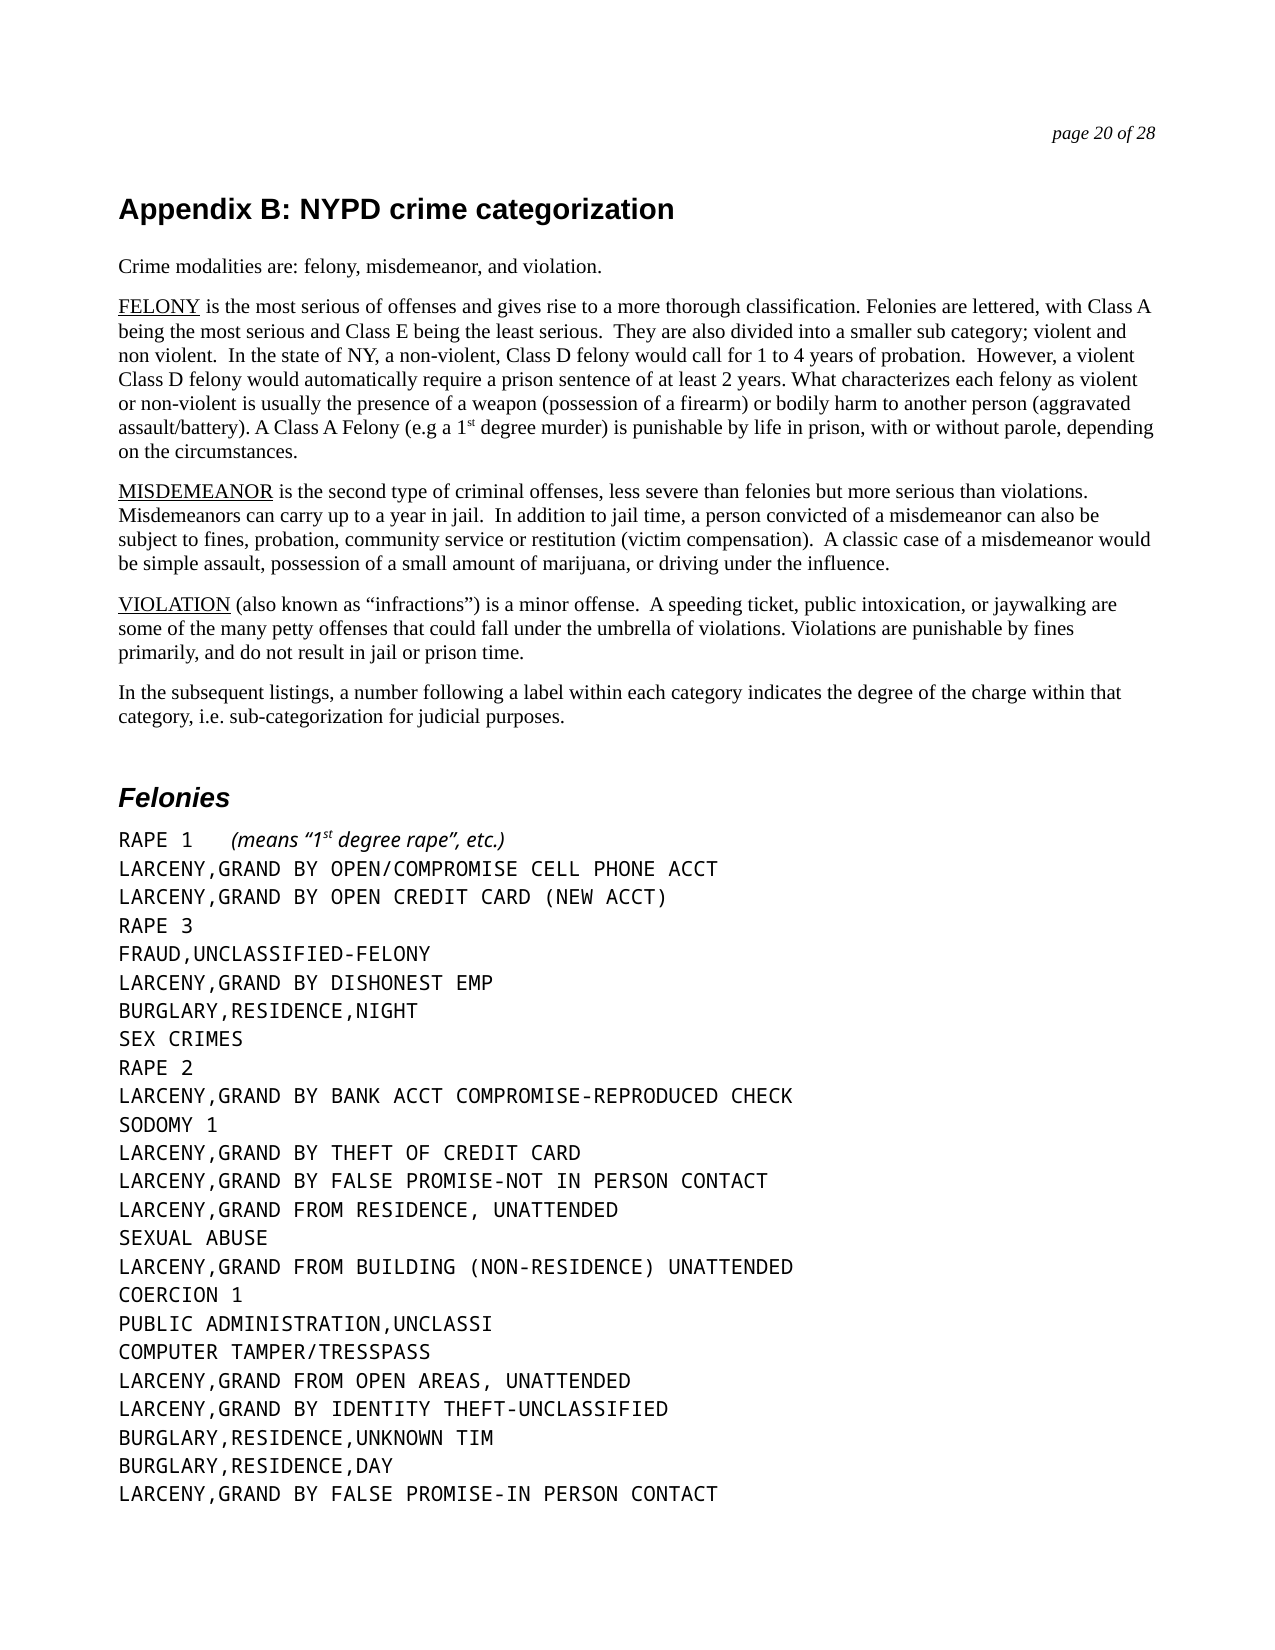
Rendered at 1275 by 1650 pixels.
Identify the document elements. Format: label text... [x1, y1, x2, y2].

text FRAUD,UNCLASSIFIED-FELONY [118, 939, 1157, 968]
text LARCENY,GRAND BY FALSE PROMISE-IN PERSON CONTACT [118, 1479, 1157, 1508]
text LARCENY,GRAND FROM RESIDENCE, UNATTENDED [118, 1195, 1157, 1223]
text LARCENY,GRAND FROM OPEN AREAS, UNATTENDED [118, 1366, 1157, 1394]
subtitle Appendix B: NYPD crime categorization [118, 192, 1157, 225]
text SEX CRIMES [118, 1024, 1157, 1053]
text LARCENY,GRAND BY OPEN/COMPROMISE CELL PHONE ACCT [118, 854, 1157, 882]
text PUBLIC ADMINISTRATION,UNCLASSI [118, 1309, 1157, 1337]
text Crime modalities are: felony, misdemeanor, and violation. [118, 254, 1157, 278]
text BURGLARY,RESIDENCE,UNKNOWN TIM [118, 1423, 1157, 1451]
text MISDEMEANOR is the second type of criminal offenses, less severe than felonies but more serious than violations. Misdemeanors can carry up to a year in jail. In addition to jail time, a person convicted of a misdemeanor can also be subject to fines, probation, community service or restitution (victim compensation). A classic case of a misdemeanor would be simple assault, possession of a small amount of marijuana, or driving under the influence. [118, 479, 1157, 575]
text LARCENY,GRAND BY THEFT OF CREDIT CARD [118, 1138, 1157, 1167]
text VIOLATION (also known as “infractions”) is a minor offense. A speeding ticket, public intoxication, or jaywalking are some of the many petty offenses that could fall under the umbrella of violations. Violations are punishable by fines primarily, and do not result in jail or prison time. [118, 592, 1157, 664]
text RAPE 2 [118, 1053, 1157, 1081]
text COERCION 1 [118, 1280, 1157, 1309]
text LARCENY,GRAND BY DISHONEST EMP [118, 968, 1157, 996]
text BURGLARY,RESIDENCE,DAY [118, 1451, 1157, 1479]
text LARCENY,GRAND FROM BUILDING (NON-RESIDENCE) UNATTENDED [118, 1252, 1157, 1280]
text COMPUTER TAMPER/TRESSPASS [118, 1337, 1157, 1366]
text LARCENY,GRAND BY IDENTITY THEFT-UNCLASSIFIED [118, 1394, 1157, 1423]
text In the subsequent listings, a number following a label within each category indicates the degree of the charge within that category, i.e. sub-categorization for judicial purposes. [118, 680, 1157, 728]
text FELONY is the most serious of offenses and gives rise to a more thorough classification. Felonies are lettered, with Class A being the most serious and Class E being the least serious. They are also divided into a smaller sub category; violent and non violent. In the state of NY, a non-violent, Class D felony would call for 1 to 4 years of probation. However, a violent Class D felony would automatically require a prison sentence of at least 2 years. What characterizes each felony as violent or non-violent is usually the presence of a weapon (possession of a firearm) or bodily harm to another person (aggravated assault/battery). A Class A Felony (e.g a 1st degree murder) is punishable by life in prison, with or without parole, depending on the circumstances. [118, 294, 1157, 463]
text BURGLARY,RESIDENCE,NIGHT [118, 996, 1157, 1024]
text LARCENY,GRAND BY BANK ACCT COMPROMISE-REPRODUCED CHECK [118, 1081, 1157, 1110]
text RAPE 3 [118, 911, 1157, 939]
subtitle Felonies [118, 781, 1157, 813]
text LARCENY,GRAND BY OPEN CREDIT CARD (NEW ACCT) [118, 882, 1157, 911]
text RAPE 1 (means “1st degree rape”, etc.) [118, 825, 1157, 854]
text SODOMY 1 [118, 1110, 1157, 1138]
text SEXUAL ABUSE [118, 1223, 1157, 1252]
text LARCENY,GRAND BY FALSE PROMISE-NOT IN PERSON CONTACT [118, 1167, 1157, 1195]
